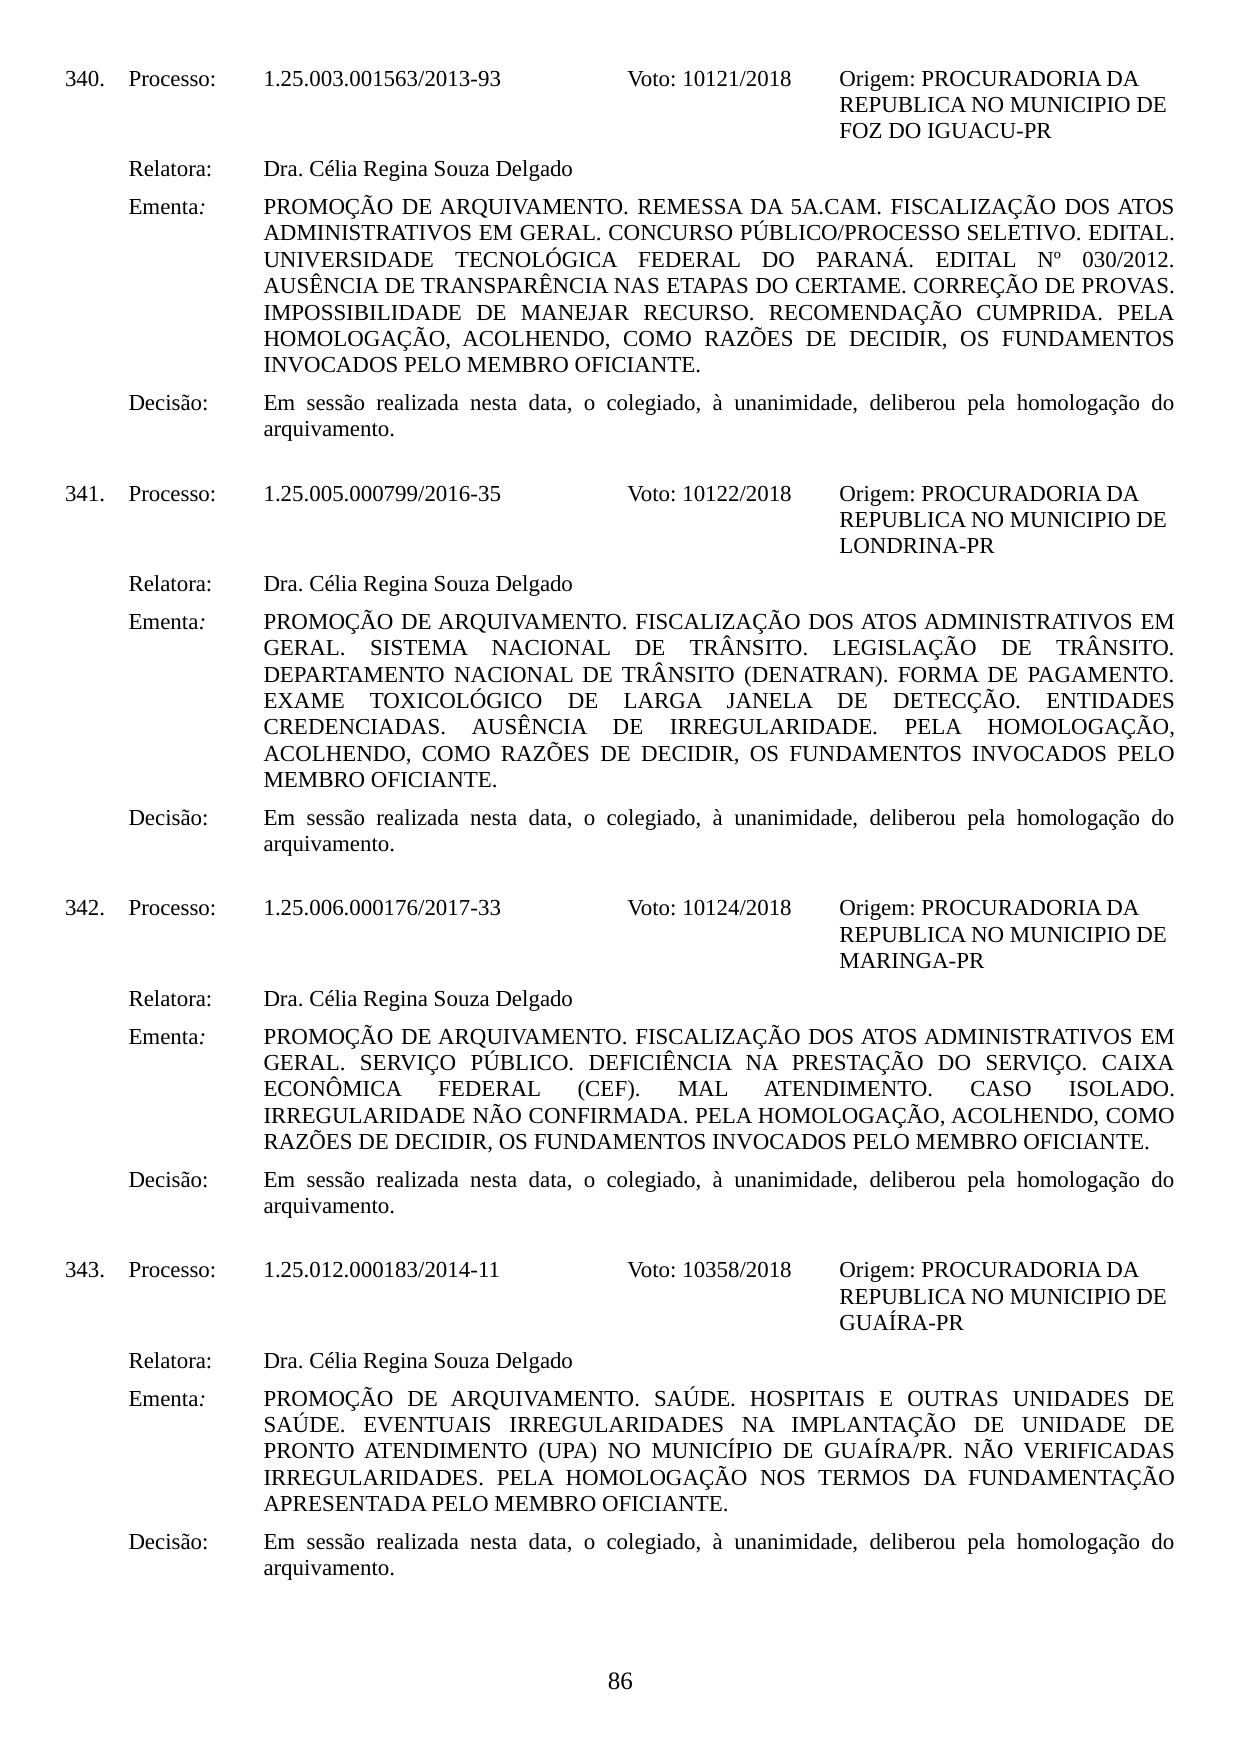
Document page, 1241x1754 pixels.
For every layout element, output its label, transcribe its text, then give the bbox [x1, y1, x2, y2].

table_header Origem: PROCURADORIA DA REPUBLICA NO MUNICIPIO DE GUAÍRA-PR [834, 1251, 1181, 1341]
table_cell Em sessão realizada nesta data, o colegiado, à unanimidade, deliberou pela homologação do arquivamento. [258, 798, 1181, 862]
table_header Voto: 10121/2018 [621, 59, 833, 149]
table_cell Relatora: [123, 1341, 257, 1379]
table_cell PROMOÇÃO DE ARQUIVAMENTO. SAÚDE. HOSPITAIS E OUTRAS UNIDADES DE SAÚDE. EVENTUAIS IRREGULARIDADES NA IMPLANTAÇÃO DE UNIDADE DE PRONTO ATENDIMENTO (UPA) NO MUNICÍPIO DE GUAÍRA/PR. NÃO VERIFICADAS IRREGULARIDADES. PELA HOMOLOGAÇÃO NOS TERMOS DA FUNDAMENTAÇÃO APRESENTADA PELO MEMBRO OFICIANTE. [258, 1379, 1181, 1522]
table_header Voto: 10124/2018 [621, 889, 833, 979]
table_cell PROMOÇÃO DE ARQUIVAMENTO. REMESSA DA 5A.CAM. FISCALIZAÇÃO DOS ATOS ADMINISTRATIVOS EM GERAL. CONCURSO PÚBLICO/PROCESSO SELETIVO. EDITAL. UNIVERSIDADE TECNOLÓGICA FEDERAL DO PARANÁ. EDITAL Nº 030/2012. AUSÊNCIA DE TRANSPARÊNCIA NAS ETAPAS DO CERTAME. CORREÇÃO DE PROVAS. IMPOSSIBILIDADE DE MANEJAR RECURSO. RECOMENDAÇÃO CUMPRIDA. PELA HOMOLOGAÇÃO, ACOLHENDO, COMO RAZÕES DE DECIDIR, OS FUNDAMENTOS INVOCADOS PELO MEMBRO OFICIANTE. [258, 188, 1181, 383]
table_cell [59, 1379, 123, 1522]
table_cell [59, 1341, 123, 1379]
table_header 342. [59, 889, 123, 979]
table_header 341. [59, 474, 123, 564]
table_cell PROMOÇÃO DE ARQUIVAMENTO. FISCALIZAÇÃO DOS ATOS ADMINISTRATIVOS EM GERAL. SERVIÇO PÚBLICO. DEFICIÊNCIA NA PRESTAÇÃO DO SERVIÇO. CAIXA ECONÔMICA FEDERAL (CEF). MAL ATENDIMENTO. CASO ISOLADO. IRREGULARIDADE NÃO CONFIRMADA. PELA HOMOLOGAÇÃO, ACOLHENDO, COMO RAZÕES DE DECIDIR, OS FUNDAMENTOS INVOCADOS PELO MEMBRO OFICIANTE. [258, 1017, 1181, 1160]
table_cell [59, 1160, 123, 1224]
table_header Voto: 10122/2018 [621, 474, 833, 564]
table_cell [59, 150, 123, 187]
table_header Processo: [123, 474, 257, 564]
table_header Processo: [123, 59, 257, 149]
table_header Processo: [123, 1251, 257, 1341]
table_cell Dra. Célia Regina Souza Delgado [258, 150, 1181, 187]
table_header 1.25.005.000799/2016-35 [258, 474, 621, 564]
table_cell [59, 798, 123, 862]
table_cell PROMOÇÃO DE ARQUIVAMENTO. FISCALIZAÇÃO DOS ATOS ADMINISTRATIVOS EM GERAL. SISTEMA NACIONAL DE TRÂNSITO. LEGISLAÇÃO DE TRÂNSITO. DEPARTAMENTO NACIONAL DE TRÂNSITO (DENATRAN). FORMA DE PAGAMENTO. EXAME TOXICOLÓGICO DE LARGA JANELA DE DETECÇÃO. ENTIDADES CREDENCIADAS. AUSÊNCIA DE IRREGULARIDADE. PELA HOMOLOGAÇÃO, ACOLHENDO, COMO RAZÕES DE DECIDIR, OS FUNDAMENTOS INVOCADOS PELO MEMBRO OFICIANTE. [258, 602, 1181, 798]
table_cell [59, 383, 123, 447]
table_cell Em sessão realizada nesta data, o colegiado, à unanimidade, deliberou pela homologação do arquivamento. [258, 383, 1181, 447]
table_header Processo: [123, 889, 257, 979]
table_header 1.25.003.001563/2013-93 [258, 59, 621, 149]
table_header 340. [59, 59, 123, 149]
table_cell Dra. Célia Regina Souza Delgado [258, 979, 1181, 1017]
table_header Voto: 10358/2018 [621, 1251, 833, 1341]
table_cell Relatora: [123, 564, 257, 602]
table_cell Decisão: [123, 1522, 257, 1586]
table_header 1.25.006.000176/2017-33 [258, 889, 621, 979]
table_cell Ementa: [123, 188, 257, 383]
table_cell [59, 564, 123, 602]
table_cell Ementa: [123, 1017, 257, 1160]
table_cell [59, 979, 123, 1017]
table_header 1.25.012.000183/2014-11 [258, 1251, 621, 1341]
table_cell Decisão: [123, 1160, 257, 1224]
table_cell [59, 1522, 123, 1586]
table_cell Em sessão realizada nesta data, o colegiado, à unanimidade, deliberou pela homologação do arquivamento. [258, 1522, 1181, 1586]
table_cell Ementa: [123, 602, 257, 798]
table_header Origem: PROCURADORIA DA REPUBLICA NO MUNICIPIO DE MARINGA-PR [834, 889, 1181, 979]
table_header 343. [59, 1251, 123, 1341]
table_cell Relatora: [123, 979, 257, 1017]
table_cell Em sessão realizada nesta data, o colegiado, à unanimidade, deliberou pela homologação do arquivamento. [258, 1160, 1181, 1224]
table_cell Decisão: [123, 798, 257, 862]
table_cell Dra. Célia Regina Souza Delgado [258, 1341, 1181, 1379]
table_header Origem: PROCURADORIA DA REPUBLICA NO MUNICIPIO DE LONDRINA-PR [834, 474, 1181, 564]
table_cell [59, 188, 123, 383]
table_cell Dra. Célia Regina Souza Delgado [258, 564, 1181, 602]
table_cell Relatora: [123, 150, 257, 187]
table_cell [59, 602, 123, 798]
table_cell Ementa: [123, 1379, 257, 1522]
table_cell [59, 1017, 123, 1160]
table_header Origem: PROCURADORIA DA REPUBLICA NO MUNICIPIO DE FOZ DO IGUACU-PR [834, 59, 1181, 149]
table_cell Decisão: [123, 383, 257, 447]
